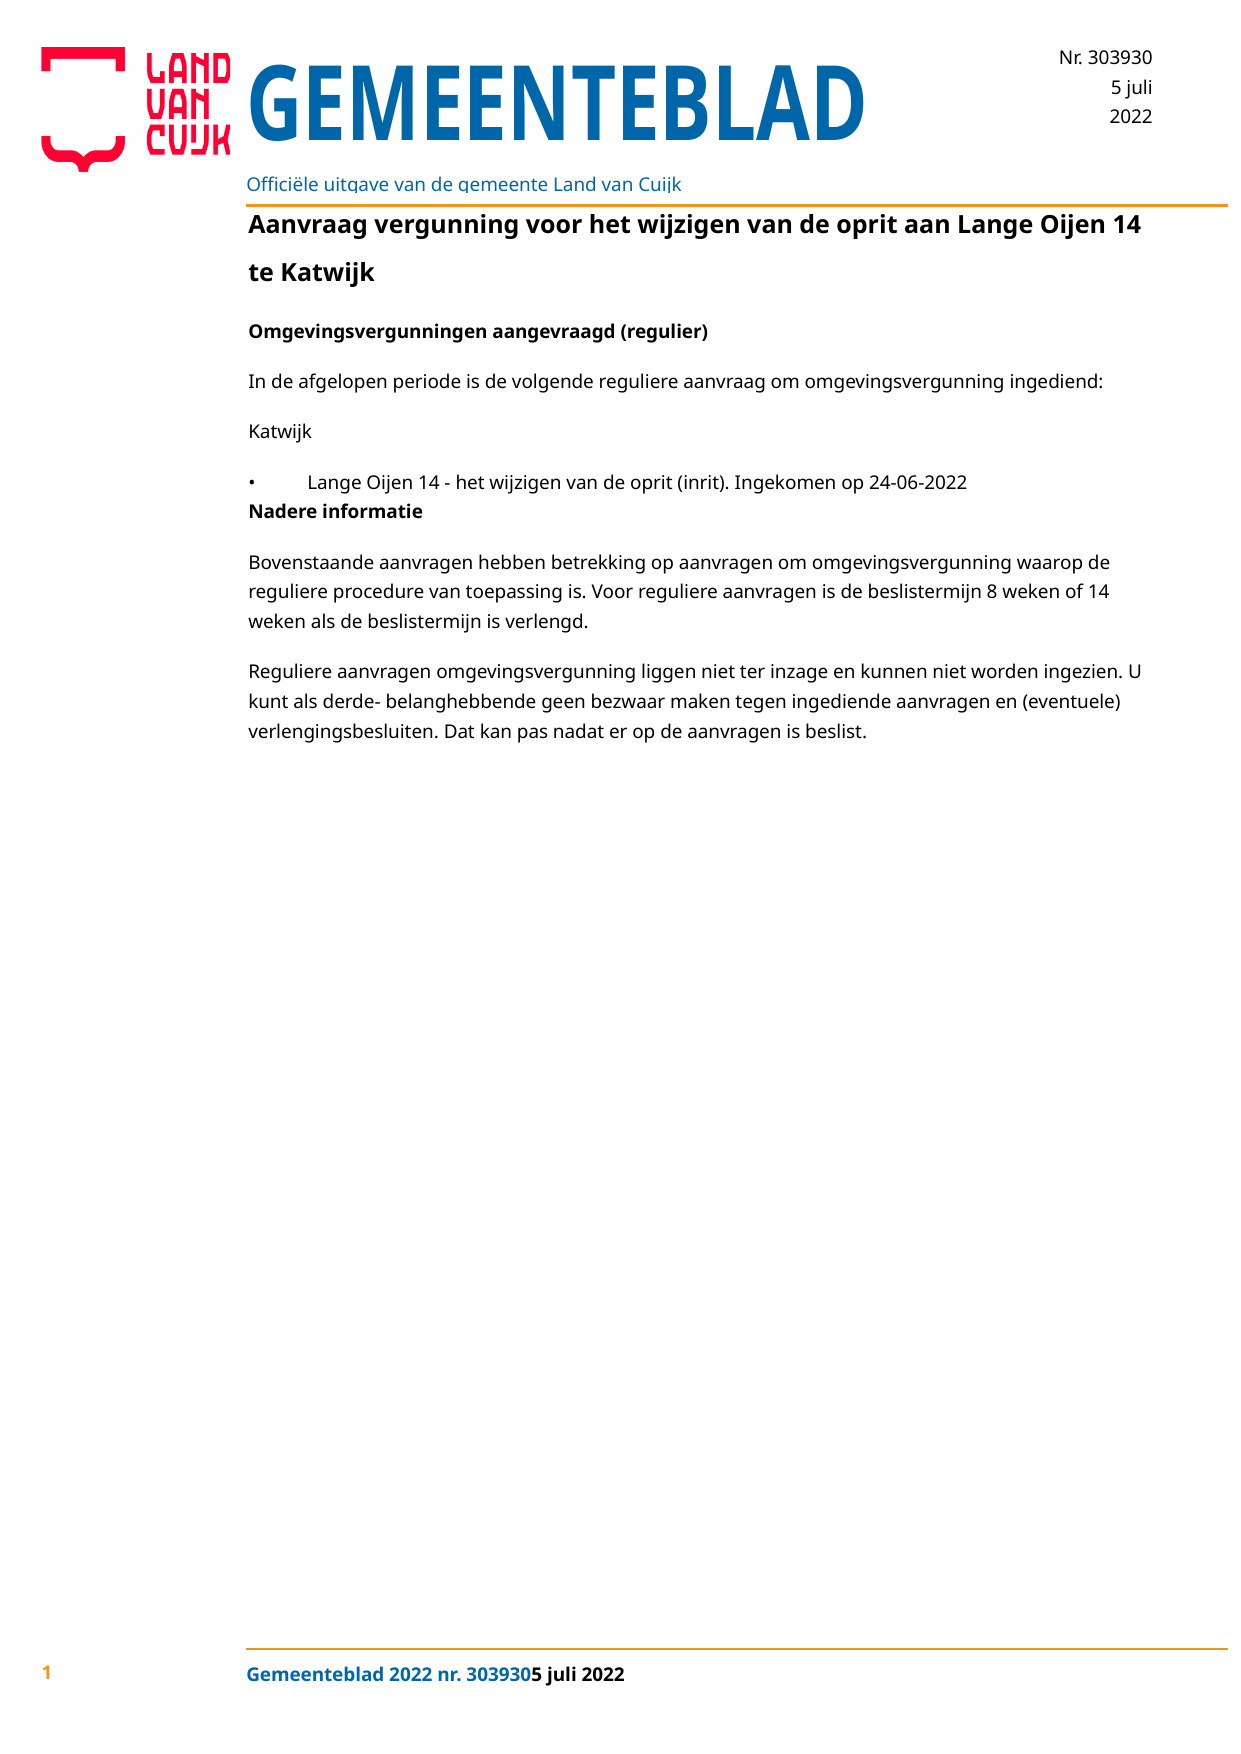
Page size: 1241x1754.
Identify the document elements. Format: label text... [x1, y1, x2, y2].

text In de afgelopen periode is de volgende reguliere aanvraag om omgevingsvergunning ingediend: [248, 368, 1152, 394]
list Lange Oijen 14 - het wijzigen van de oprit (inrit). Ingekomen op 24-06-2022 [248, 469, 1152, 495]
text Bovenstaande aanvragen hebben betrekking op aanvragen om omgevingsvergunning waarop de reguliere procedure van toepassing is. Voor reguliere aanvragen is de beslistermijn 8 weken of 14 weken als de beslistermijn is verlengd. [248, 549, 1152, 634]
text Katwijk [248, 419, 1152, 444]
text Aanvraag vergunning voor het wijzigen van de oprit aan Lange Oijen 14 te Katwijk [248, 207, 1152, 288]
picture [41, 47, 231, 172]
text Reguliere aanvragen omgevingsvergunning liggen niet ter inzage en kunnen niet worden ingezien. U kunt als derde- belanghebbende geen bezwaar maken tegen ingediende aanvragen en (eventuele) verlengingsbesluiten. Dat kan pas nadat er op de aanvragen is beslist. [248, 659, 1152, 744]
text Omgevingsvergunningen aangevraagd (regulier) [248, 318, 1152, 344]
text Nadere informatie [248, 499, 1152, 524]
